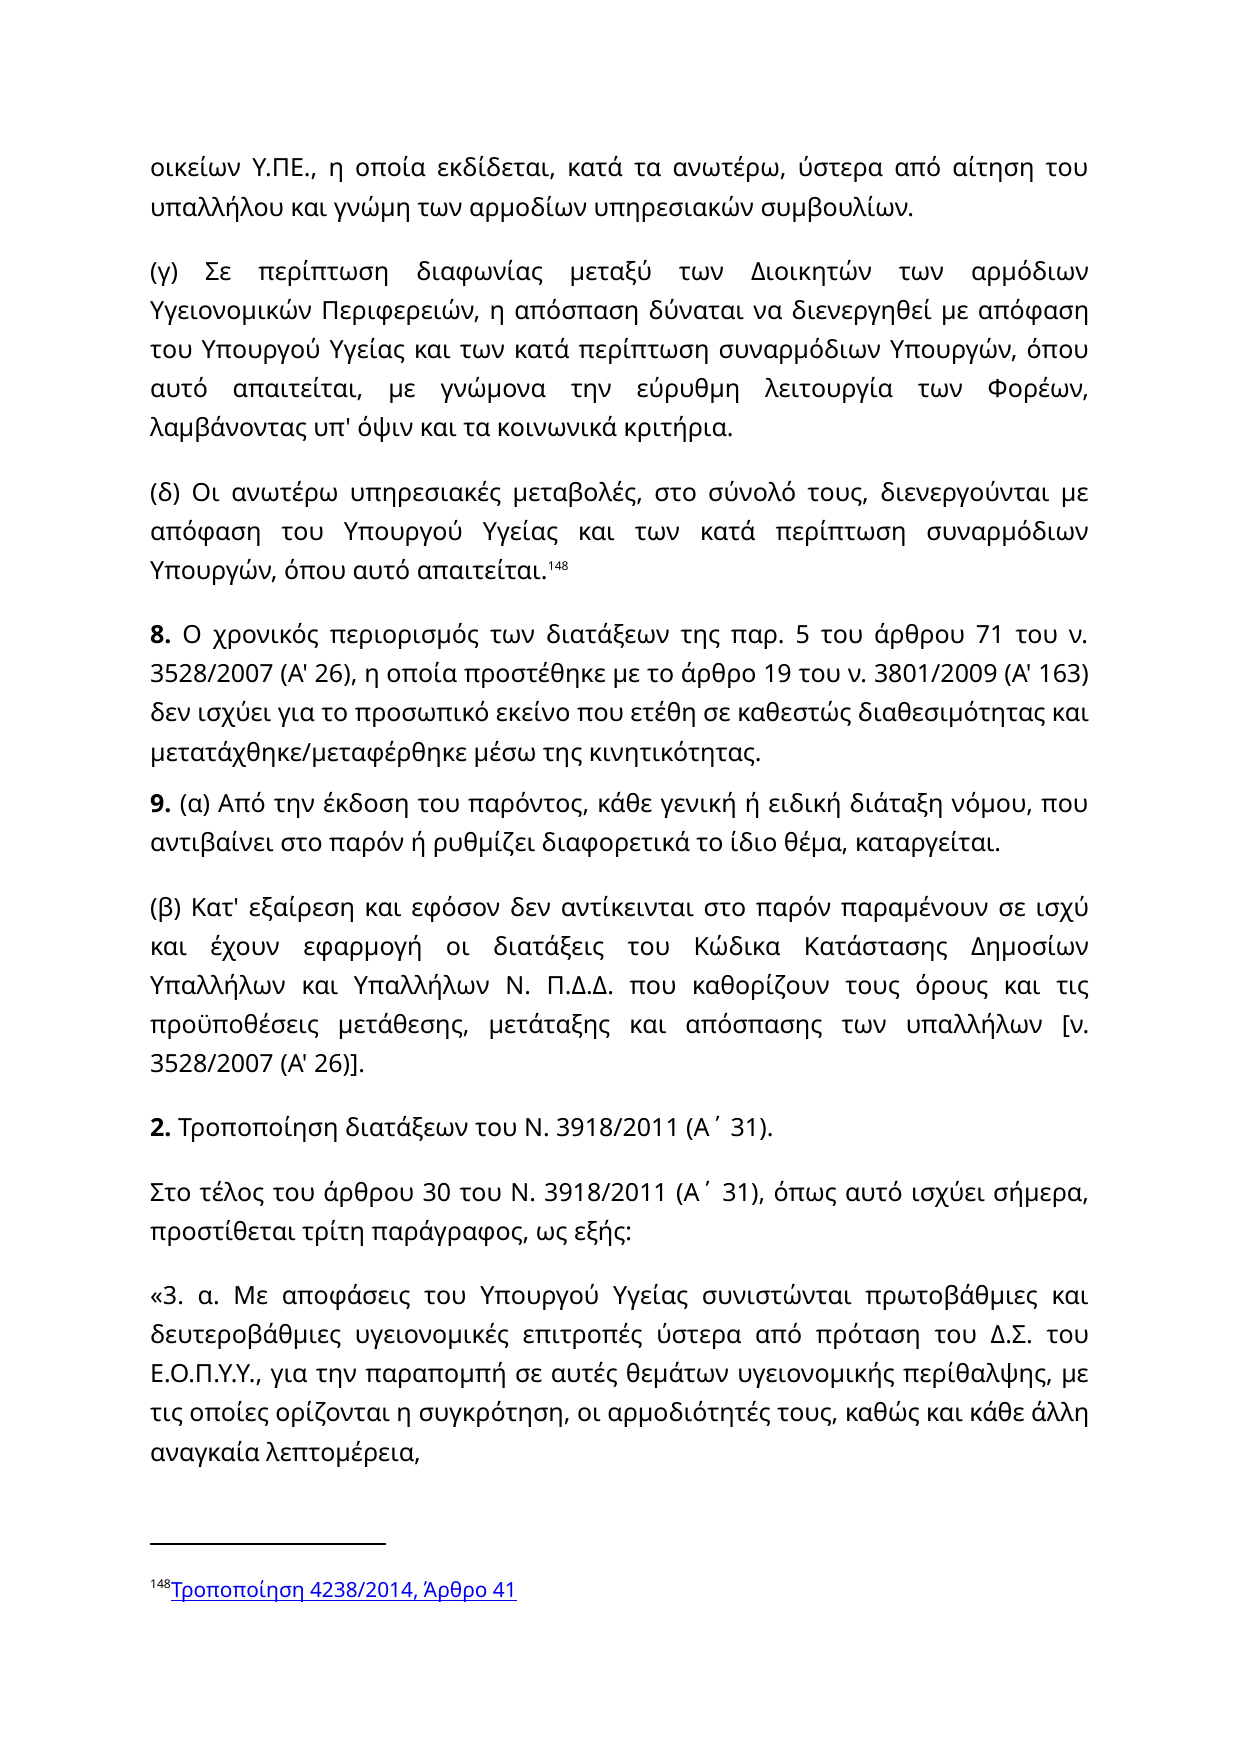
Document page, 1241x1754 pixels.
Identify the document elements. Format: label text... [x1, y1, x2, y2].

text Τροποποίηση 4238/2014, Άρθρο 41 [150, 1576, 1090, 1604]
text οικείων Υ.ΠΕ., η οποία εκδίδεται, κατά τα ανωτέρω, ύστερα από αίτηση του υπαλλήλου και γνώμη των αρμοδίων υπηρεσιακών συμβουλίων. [150, 150, 1090, 223]
text «3. α. Με αποφάσεις του Υπουργού Υγείας συνιστώνται πρωτοβάθμιες και δευτεροβάθμιες υγειονομικές επιτροπές ύστερα από πρόταση του Δ.Σ. του Ε.Ο.Π.Υ.Υ., για την παραπομπή σε αυτές θεμάτων υγειονομικής περίθαλψης, με τις οποίες ορίζονται η συγκρότηση, οι αρμοδιότητές τους, καθώς και κάθε άλλη αναγκαία λεπτομέρεια, [150, 1277, 1090, 1468]
text 8. Ο χρονικός περιορισμός των διατάξεων της παρ. 5 του άρθρου 71 του ν. 3528/2007 (Α' 26), η οποία προστέθηκε με το άρθρο 19 του ν. 3801/2009 (Α' 163) δεν ισχύει για το προσωπικό εκείνο που ετέθη σε καθεστώς διαθεσιμότητας και μετατάχθηκε/μεταφέρθηκε μέσω της κινητικότητας. [150, 617, 1090, 768]
text (γ) Σε περίπτωση διαφωνίας μεταξύ των Διοικητών των αρμόδιων Υγειονομικών Περιφερειών, η απόσπαση δύναται να διενεργηθεί με απόφαση του Υπουργού Υγείας και των κατά περίπτωση συναρμόδιων Υπουργών, όπου αυτό απαιτείται, με γνώμονα την εύρυθμη λειτουργία των Φορέων, λαμβάνοντας υπ' όψιν και τα κοινωνικά κριτήρια. [150, 253, 1090, 444]
text 2. Τροποποίηση διατάξεων του Ν. 3918/2011 (Α΄ 31). [150, 1110, 1090, 1144]
text (β) Κατ' εξαίρεση και εφόσον δεν αντίκεινται στο παρόν παραμένουν σε ισχύ και έχουν εφαρμογή οι διατάξεις του Κώδικα Κατάστασης Δημοσίων Υπαλλήλων και Υπαλλήλων Ν. Π.Δ.Δ. που καθορίζουν τους όρους και τις προϋποθέσεις μετάθεσης, μετάταξης και απόσπασης των υπαλλήλων [ν. 3528/2007 (Α' 26)]. [150, 889, 1090, 1080]
text (δ) Οι ανωτέρω υπηρεσιακές μεταβολές, στο σύνολό τους, διενεργούνται με απόφαση του Υπουργού Υγείας και των κατά περίπτωση συναρμόδιων Υπουργών, όπου αυτό απαιτείται. [150, 474, 1090, 587]
text 9. (α) Από την έκδοση του παρόντος, κάθε γενική ή ειδική διάταξη νόμου, που αντιβαίνει στο παρόν ή ρυθμίζει διαφορετικά το ίδιο θέμα, καταργείται. [150, 786, 1090, 859]
text Στο τέλος του άρθρου 30 του Ν. 3918/2011 (Α΄ 31), όπως αυτό ισχύει σήμερα, προστίθεται τρίτη παράγραφος, ως εξής: [150, 1174, 1090, 1247]
